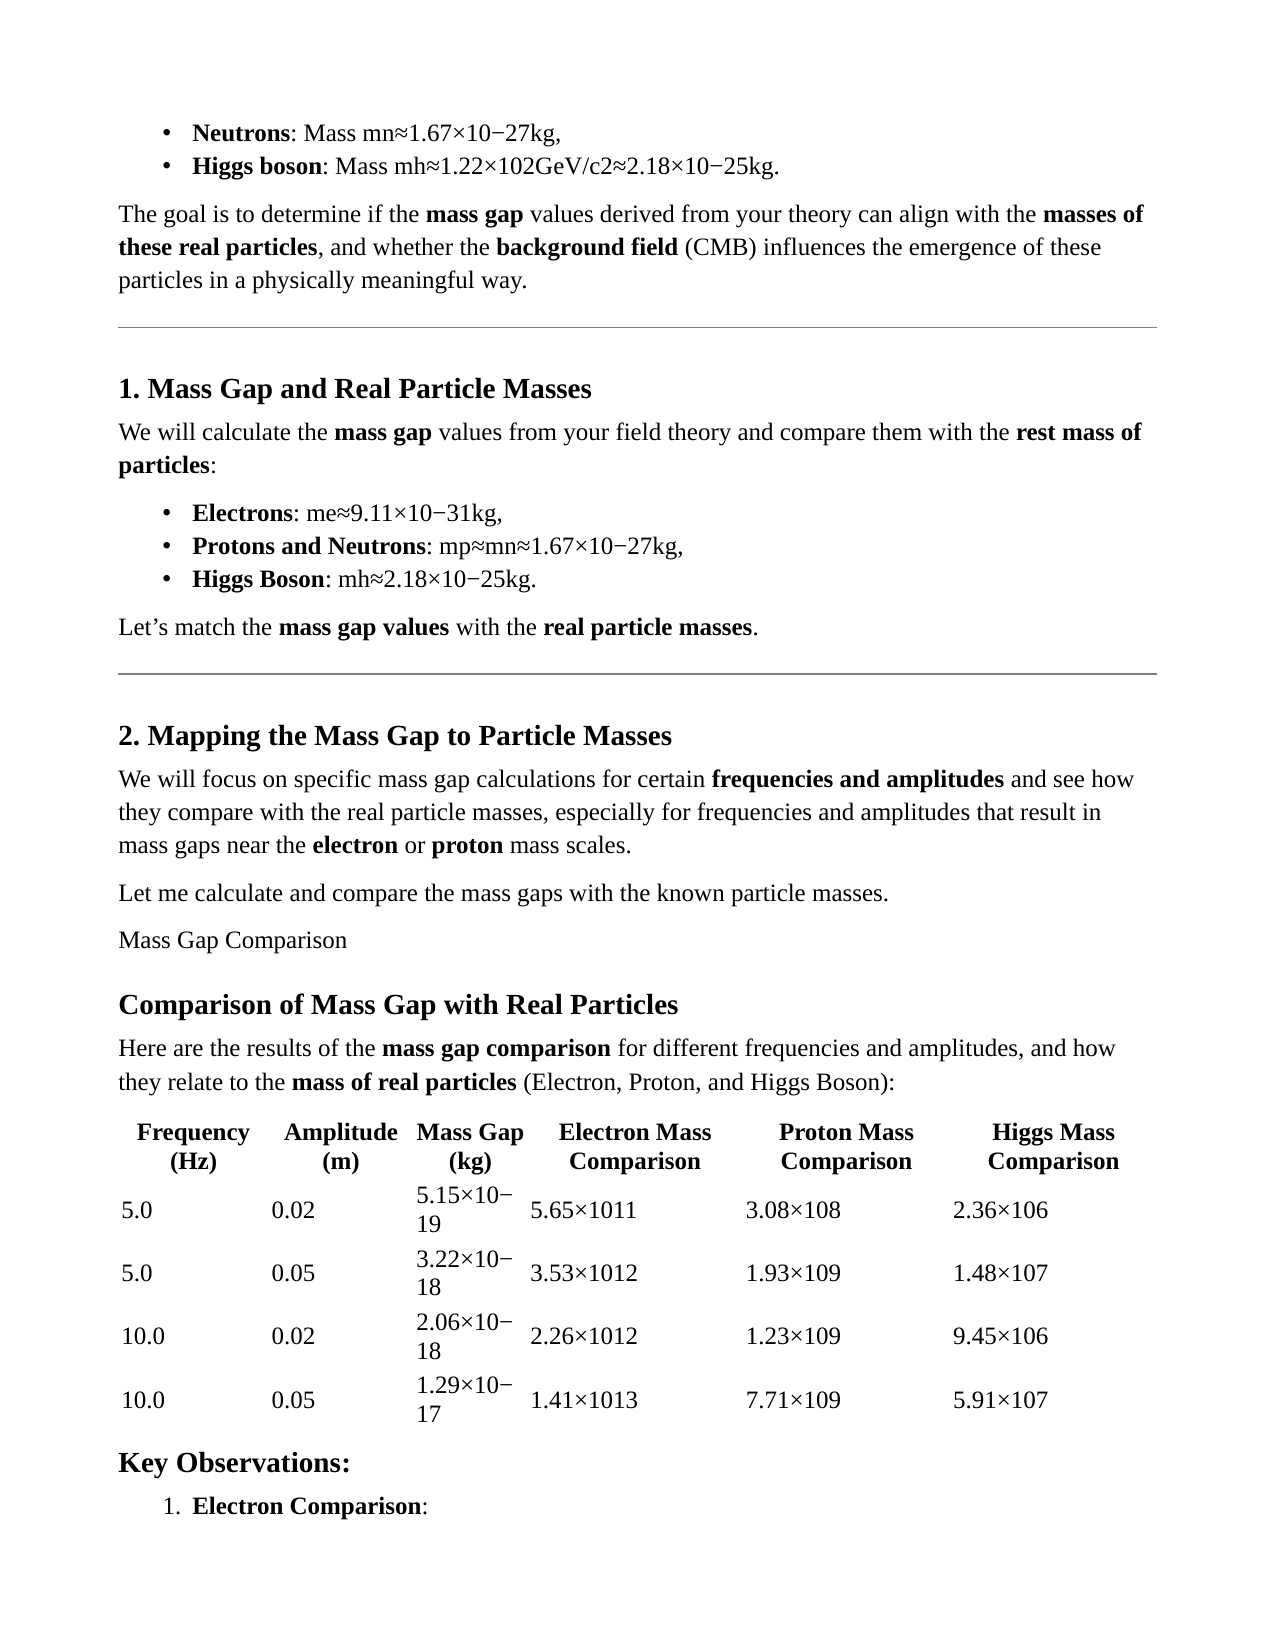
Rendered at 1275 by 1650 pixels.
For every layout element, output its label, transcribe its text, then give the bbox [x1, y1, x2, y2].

table_cell 1.23×109 [743, 1304, 950, 1367]
list Higgs Boson: mh​≈2.18×10−25kg. [162, 564, 1157, 593]
text Let’s match the mass gap values with the real particle masses. [118, 612, 1157, 640]
list Higgs boson: Mass mh​≈1.22×102GeV/c2≈2.18×10−25kg. [162, 151, 1157, 180]
table_cell 9.45×106 [950, 1304, 1157, 1367]
table_cell 2.06×10−18 [413, 1304, 527, 1367]
table_cell 5.65×1011 [527, 1178, 743, 1241]
table_cell 3.08×108 [743, 1178, 950, 1241]
table_header Amplitude (m) [269, 1114, 413, 1177]
text We will calculate the mass gap values from your field theory and compare them with the rest mass of particles: [118, 417, 1157, 479]
table_cell 1.29×10−17 [413, 1368, 527, 1431]
text Let me calculate and compare the mass gaps with the known particle masses. [118, 878, 1157, 906]
table_header Electron Mass Comparison [527, 1114, 743, 1177]
table_cell 10.0 [118, 1304, 268, 1367]
table_cell 0.02 [269, 1178, 413, 1241]
table_header Mass Gap (kg) [413, 1114, 527, 1177]
text Here are the results of the mass gap comparison for different frequencies and amplitudes, and how they relate to the mass of real particles (Electron, Proton, and Higgs Boson): [118, 1033, 1157, 1095]
table_cell 5.15×10−19 [413, 1178, 527, 1241]
table_cell 1.48×107 [950, 1241, 1157, 1304]
table_cell 0.02 [269, 1304, 413, 1367]
list Electrons: me​≈9.11×10−31kg, [162, 498, 1157, 527]
subtitle 1. Mass Gap and Real Particle Masses [118, 371, 1157, 405]
table_cell 5.0 [118, 1241, 268, 1304]
table_cell 0.05 [269, 1368, 413, 1431]
table_cell 10.0 [118, 1368, 268, 1431]
table_cell 1.41×1013 [527, 1368, 743, 1431]
list Electron Comparison: [162, 1491, 1157, 1520]
table_header Proton Mass Comparison [743, 1114, 950, 1177]
table_cell 3.53×1012 [527, 1241, 743, 1304]
table_cell 2.26×1012 [527, 1304, 743, 1367]
text Mass Gap Comparison [118, 925, 1157, 954]
table_header Higgs Mass Comparison [950, 1114, 1157, 1177]
table_header Frequency (Hz) [118, 1114, 268, 1177]
subtitle Comparison of Mass Gap with Real Particles [118, 987, 1157, 1021]
text The goal is to determine if the mass gap values derived from your theory can align with the masses of these real particles, and whether the background field (CMB) influences the emergence of these particles in a physically meaningful way. [118, 199, 1157, 293]
list Neutrons: Mass mn​≈1.67×10−27kg, [162, 118, 1157, 147]
table_cell 0.05 [269, 1241, 413, 1304]
list Protons and Neutrons: mp​≈mn​≈1.67×10−27kg, [162, 531, 1157, 560]
subtitle Key Observations: [118, 1445, 1157, 1479]
subtitle 2. Mapping the Mass Gap to Particle Masses [118, 718, 1157, 752]
table_cell 5.0 [118, 1178, 268, 1241]
table_cell 7.71×109 [743, 1368, 950, 1431]
table_cell 3.22×10−18 [413, 1241, 527, 1304]
table_cell 1.93×109 [743, 1241, 950, 1304]
text We will focus on specific mass gap calculations for certain frequencies and amplitudes and see how they compare with the real particle masses, especially for frequencies and amplitudes that result in mass gaps near the electron or proton mass scales. [118, 764, 1157, 859]
table_cell 5.91×107 [950, 1368, 1157, 1431]
table_cell 2.36×106 [950, 1178, 1157, 1241]
